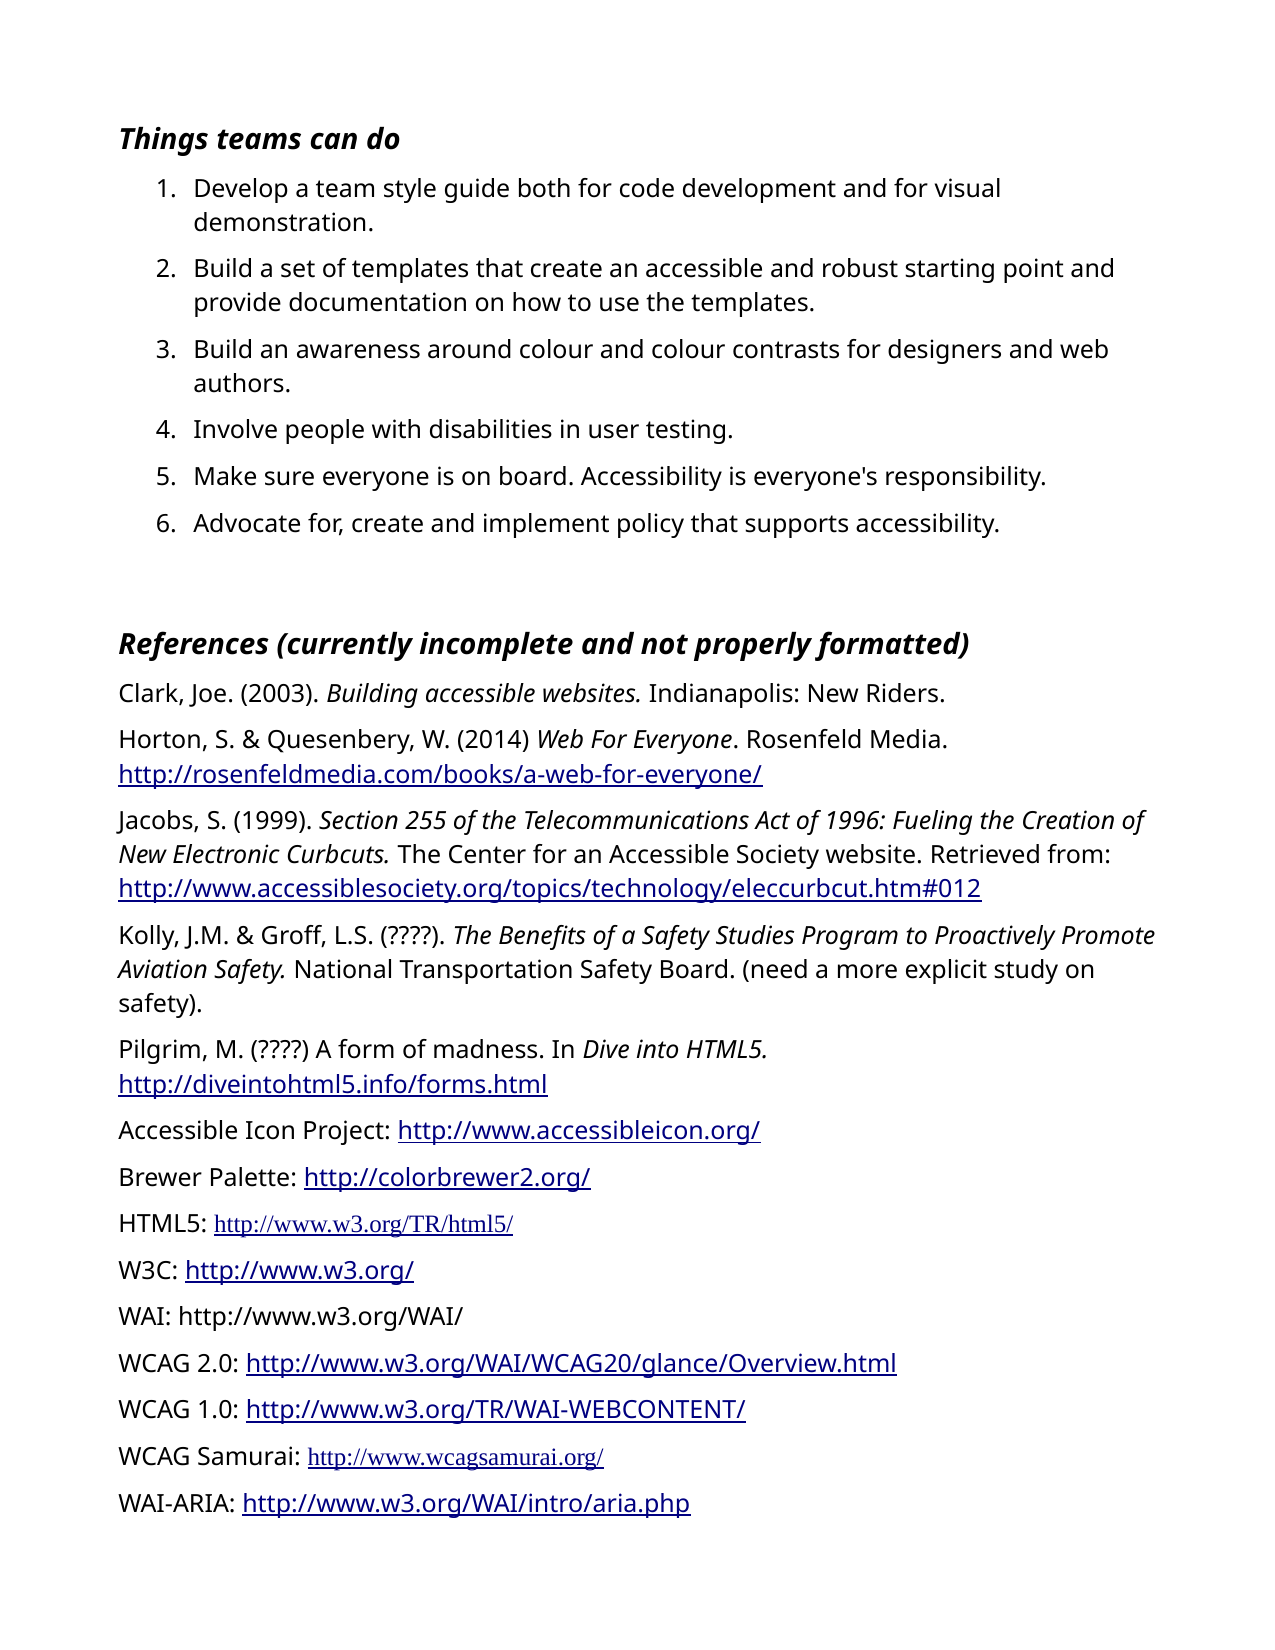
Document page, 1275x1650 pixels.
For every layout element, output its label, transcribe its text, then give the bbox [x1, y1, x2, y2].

text WCAG 1.0: http://www.w3.org/TR/WAI-WEBCONTENT/ [118, 1392, 1157, 1426]
text Accessible Icon Project: http://www.accessibleicon.org/ [118, 1113, 1157, 1147]
text Brewer Palette: http://colorbrewer2.org/ [118, 1159, 1157, 1193]
list Advocate for, create and implement policy that supports accessibility. [156, 505, 1157, 539]
list Build an awareness around colour and colour contrasts for designers and web authors. [156, 332, 1157, 400]
list Involve people with disabilities in user testing. [156, 412, 1157, 446]
text W3C: http://www.w3.org/ [118, 1252, 1157, 1287]
text Horton, S. & Quesenbery, W. (2014) Web For Everyone. Rosenfeld Media. http://rosenfeldmedia.com/books/a-web-for-everyone/ [118, 722, 1157, 790]
subtitle References (currently incomplete and not properly formatted) [118, 623, 1157, 663]
text WAI-ARIA: http://www.w3.org/WAI/intro/aria.php [118, 1485, 1157, 1519]
text Pilgrim, M. (????) A form of madness. In Dive into HTML5. http://diveintohtml5.info/forms.html [118, 1032, 1157, 1100]
text Jacobs, S. (1999). Section 255 of the Telecommunications Act of 1996: Fueling the Creation of New Electronic Curbcuts. The Center for an Accessible Society website. Retrieved from: http://www.accessiblesociety.org/topics/technology/eleccurbcut.htm#012 [118, 803, 1157, 905]
text Kolly, J.M. & Groff, L.S. (????). The Benefits of a Safety Studies Program to Proactively Promote Aviation Safety. National Transportation Safety Board. (need a more explicit study on safety). [118, 917, 1157, 1020]
list Make sure everyone is on board. Accessibility is everyone's responsibility. [156, 459, 1157, 493]
text WCAG Samurai: http://www.wcagsamurai.org/ [118, 1439, 1157, 1473]
text WAI: http://www.w3.org/WAI/ [118, 1299, 1157, 1333]
text WCAG 2.0: http://www.w3.org/WAI/WCAG20/glance/Overview.html [118, 1346, 1157, 1380]
subtitle Things teams can do [118, 118, 1157, 158]
text Clark, Joe. (2003). Building accessible websites. Indianapolis: New Riders. [118, 676, 1157, 710]
list Build a set of templates that create an accessible and robust starting point and provide documentation on how to use the templates. [156, 251, 1157, 319]
text HTML5: http://www.w3.org/TR/html5/ [118, 1206, 1157, 1240]
list Develop a team style guide both for code development and for visual demonstration. [156, 170, 1157, 238]
